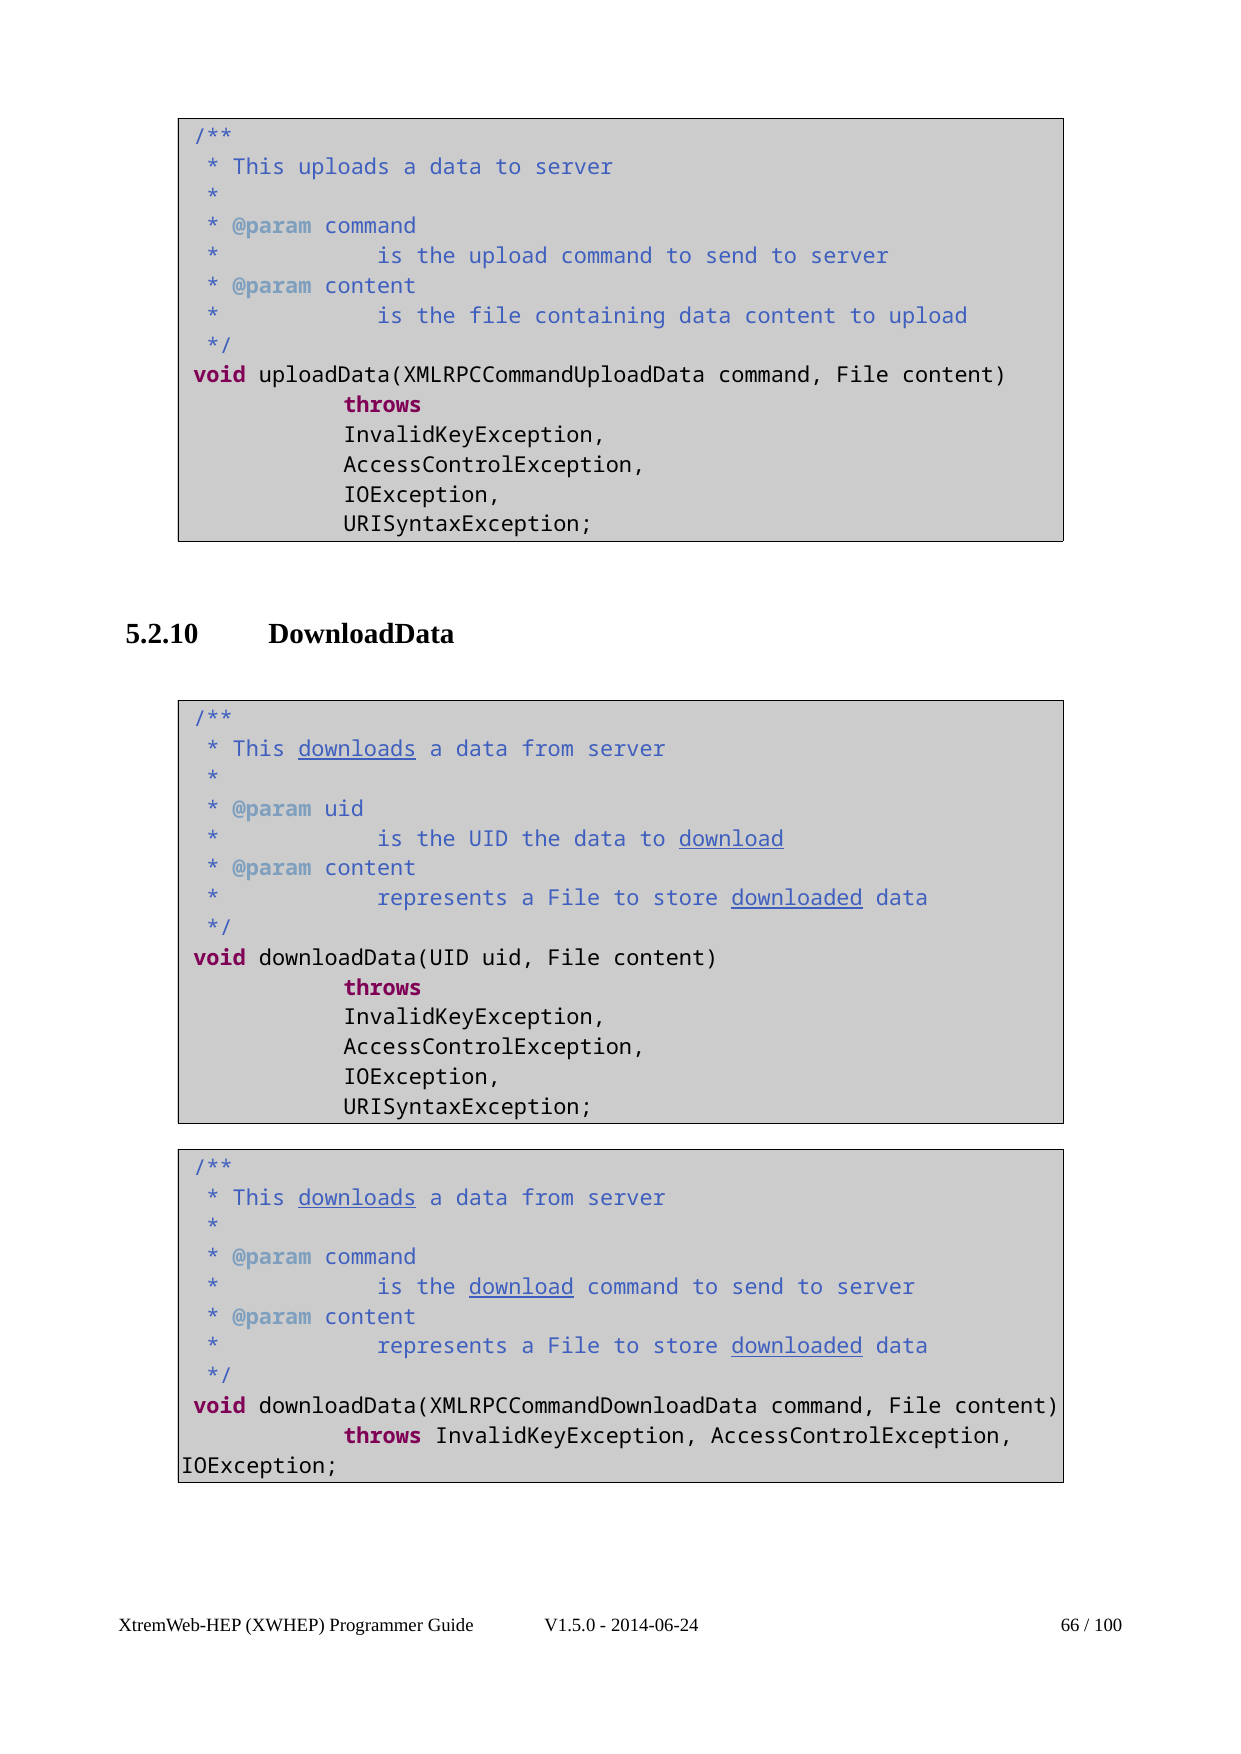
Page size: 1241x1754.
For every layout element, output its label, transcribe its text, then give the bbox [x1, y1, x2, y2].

text AccessControlException, [179, 1028, 1063, 1058]
text * @param content [179, 267, 1063, 297]
text void uploadData(XMLRPCCommandUploadData command, File content) [179, 356, 1063, 386]
text * @param command [179, 1238, 1063, 1268]
text URISyntaxException; [179, 1088, 1063, 1123]
text IOException, [179, 1058, 1063, 1088]
text /** [179, 1150, 1063, 1178]
text InvalidKeyException, [179, 416, 1063, 446]
text */ [179, 1357, 1063, 1387]
text throws [179, 386, 1063, 416]
text * [179, 1208, 1063, 1238]
text * is the download command to send to server [179, 1268, 1063, 1298]
text * This downloads a data from server [179, 730, 1063, 760]
text * represents a File to store downloaded data [179, 879, 1063, 909]
text /** [179, 701, 1063, 730]
text /** [179, 119, 1063, 148]
text void downloadData(UID uid, File content) [179, 939, 1063, 968]
text * is the file containing data content to upload [179, 297, 1063, 327]
text * is the upload command to send to server [179, 237, 1063, 267]
text * [179, 178, 1063, 207]
text IOException, [179, 476, 1063, 505]
text * @param command [179, 207, 1063, 237]
text */ [179, 909, 1063, 939]
text throws [179, 968, 1063, 998]
text * @param content [179, 849, 1063, 879]
text AccessControlException, [179, 446, 1063, 476]
text throws InvalidKeyException, AccessControlException, IOException; [179, 1417, 1063, 1482]
text InvalidKeyException, [179, 998, 1063, 1028]
text void downloadData(XMLRPCCommandDownloadData command, File content) [179, 1387, 1063, 1417]
text URISyntaxException; [179, 505, 1063, 541]
subtitle DownloadData [118, 617, 1122, 650]
text * [179, 760, 1063, 790]
text * @param uid [179, 790, 1063, 819]
text * This uploads a data to server [179, 148, 1063, 178]
text */ [179, 327, 1063, 356]
text * This downloads a data from server [179, 1178, 1063, 1208]
text * is the UID the data to download [179, 819, 1063, 849]
text * @param content [179, 1298, 1063, 1327]
text * represents a File to store downloaded data [179, 1327, 1063, 1357]
